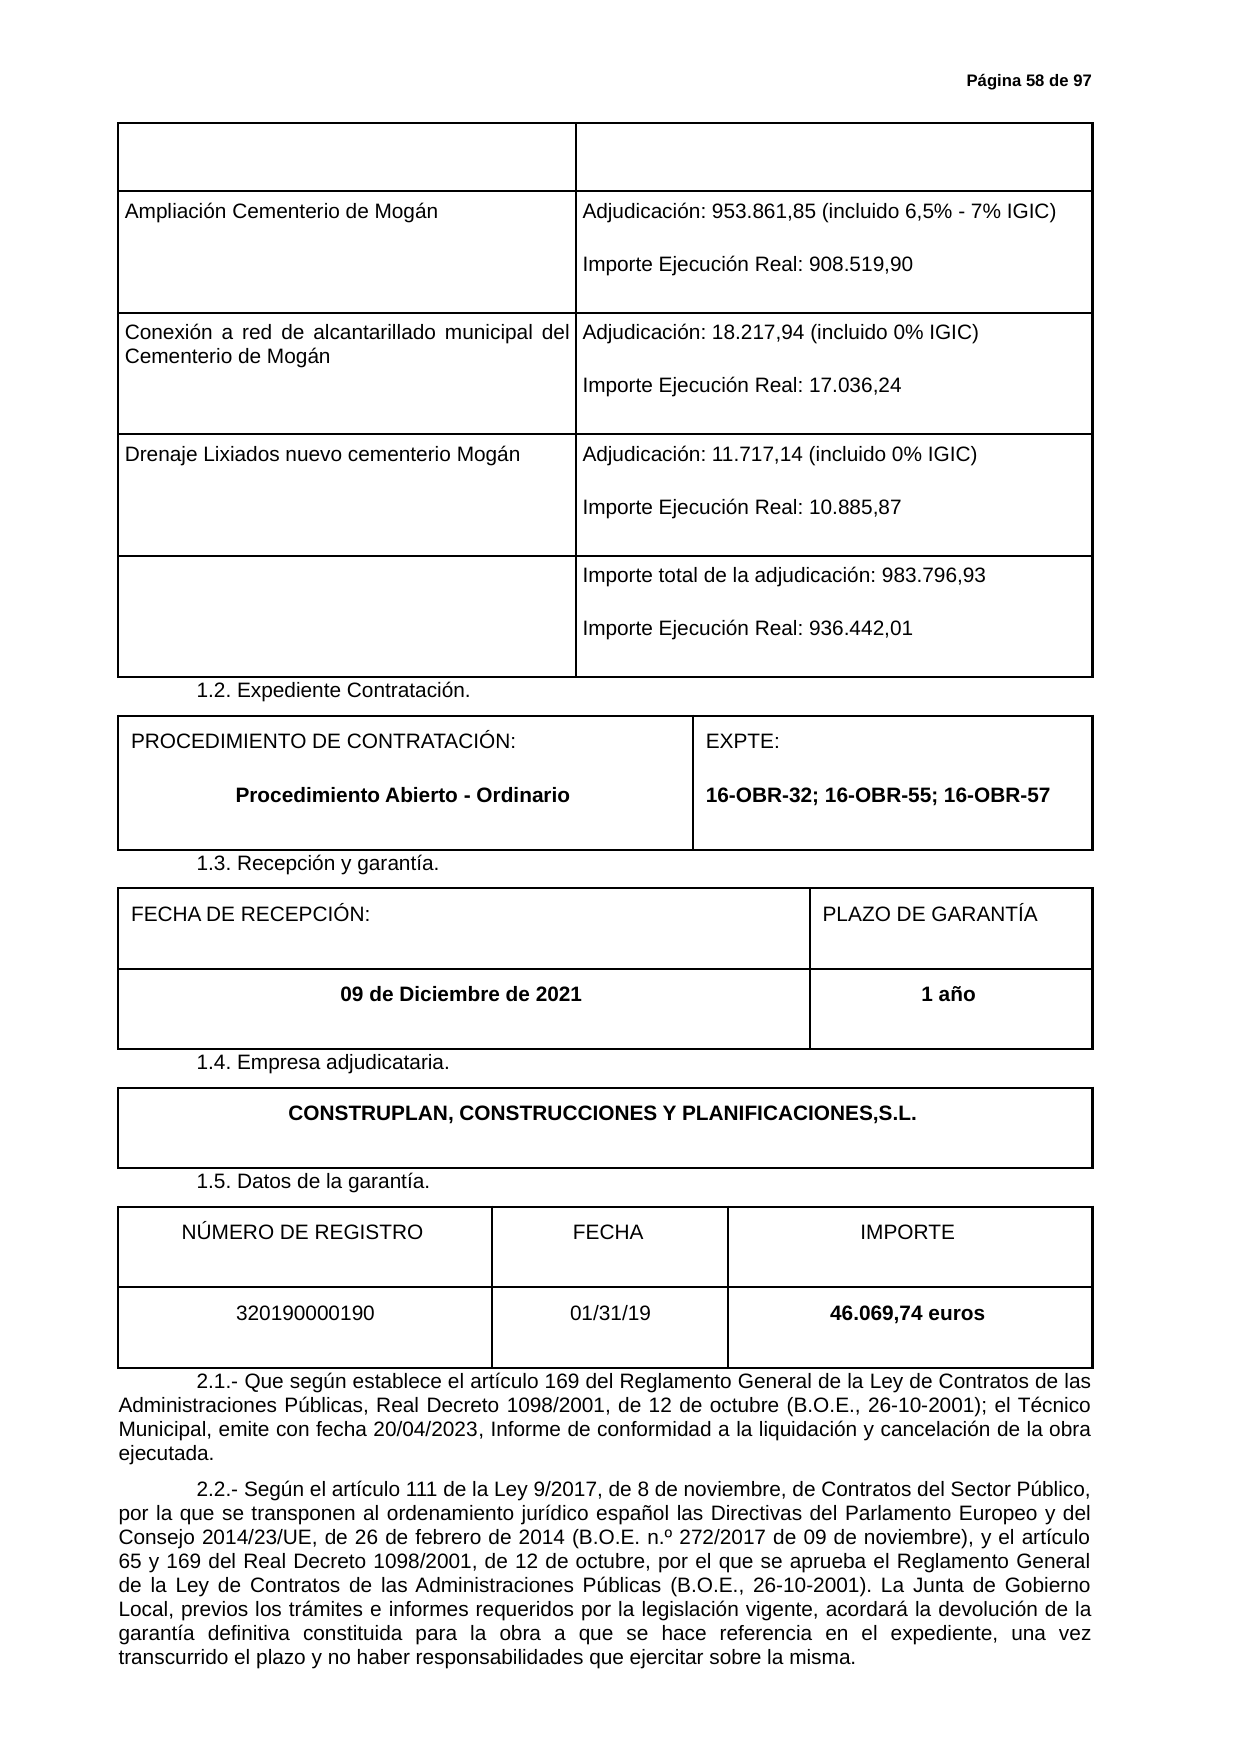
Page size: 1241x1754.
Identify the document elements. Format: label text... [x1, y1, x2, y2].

table_cell Adjudicación: 953.861,85 (incluido 6,5% - 7% IGIC) Importe Ejecución Real: 908.519,90 [577, 192, 1091, 312]
table_header IMPORTE [729, 1208, 1091, 1286]
table_cell 09 de Diciembre de 2021 [119, 970, 809, 1048]
table_cell Conexión a red de alcantarillado municipal del Cementerio de Mogán [119, 314, 575, 433]
table_cell Drenaje Lixiados nuevo cementerio Mogán [119, 435, 575, 554]
table_cell 1 año [811, 970, 1091, 1048]
table_header PROCEDIMIENTO DE CONTRATACIÓN: Procedimiento Abierto - Ordinario [119, 717, 692, 848]
table_header PLAZO DE GARANTÍA [811, 889, 1091, 967]
table_cell 46.069,74 euros [729, 1288, 1091, 1367]
text 1.4. Empresa adjudicataria. [118, 1050, 1092, 1074]
table_header EXPTE: 16-OBR-32; 16-OBR-55; 16-OBR-57 [694, 717, 1091, 848]
text 2.1.- Que según establece el artículo 169 del Reglamento General de la Ley de Contratos de las Administraciones Públicas, Real Decreto 1098/2001, de 12 de octubre (B.O.E., 26-10-2001); el Técnico Municipal, emite con fecha 20/04/2023, Informe de conformidad a la liquidación y cancelación de la obra ejecutada. [118, 1369, 1092, 1464]
table_header FECHA [493, 1208, 727, 1286]
table_cell Adjudicación: 18.217,94 (incluido 0% IGIC) Importe Ejecución Real: 17.036,24 [577, 314, 1091, 433]
table_cell [119, 557, 575, 676]
table_cell 31/01/19 [493, 1288, 727, 1367]
table_header [577, 124, 1091, 190]
table_cell 320190000190 [119, 1288, 491, 1367]
table_cell Ampliación Cementerio de Mogán [119, 192, 575, 312]
table_cell Adjudicación: 11.717,14 (incluido 0% IGIC) Importe Ejecución Real: 10.885,87 [577, 435, 1091, 554]
text 1.3. Recepción y garantía. [118, 851, 1092, 874]
text 1.5. Datos de la garantía. [118, 1169, 1092, 1193]
table_header FECHA DE RECEPCIÓN: [119, 889, 809, 967]
text 2.2.- Según el artículo 111 de la Ley 9/2017, de 8 de noviembre, de Contratos del Sector Público, por la que se transponen al ordenamiento jurídico español las Directivas del Parlamento Europeo y del Consejo 2014/23/UE, de 26 de febrero de 2014 (B.O.E. n.º 272/2017 de 09 de noviembre), y el artículo 65 y 169 del Real Decreto 1098/2001, de 12 de octubre, por el que se aprueba el Reglamento General de la Ley de Contratos de las Administraciones Públicas (B.O.E., 26-10-2001). La Junta de Gobierno Local, previos los trámites e informes requeridos por la legislación vigente, acordará la devolución de la garantía definitiva constituida para la obra a que se hace referencia en el expediente, una vez transcurrido el plazo y no haber responsabilidades que ejercitar sobre la misma. [118, 1477, 1092, 1669]
table_header CONSTRUPLAN, CONSTRUCCIONES Y PLANIFICACIONES,S.L. [119, 1089, 1091, 1167]
table_header NÚMERO DE REGISTRO [119, 1208, 491, 1286]
text 1.2. Expediente Contratación. [118, 678, 1092, 702]
table_cell Importe total de la adjudicación: 983.796,93 Importe Ejecución Real: 936.442,01 [577, 557, 1091, 676]
table_header [119, 124, 575, 190]
